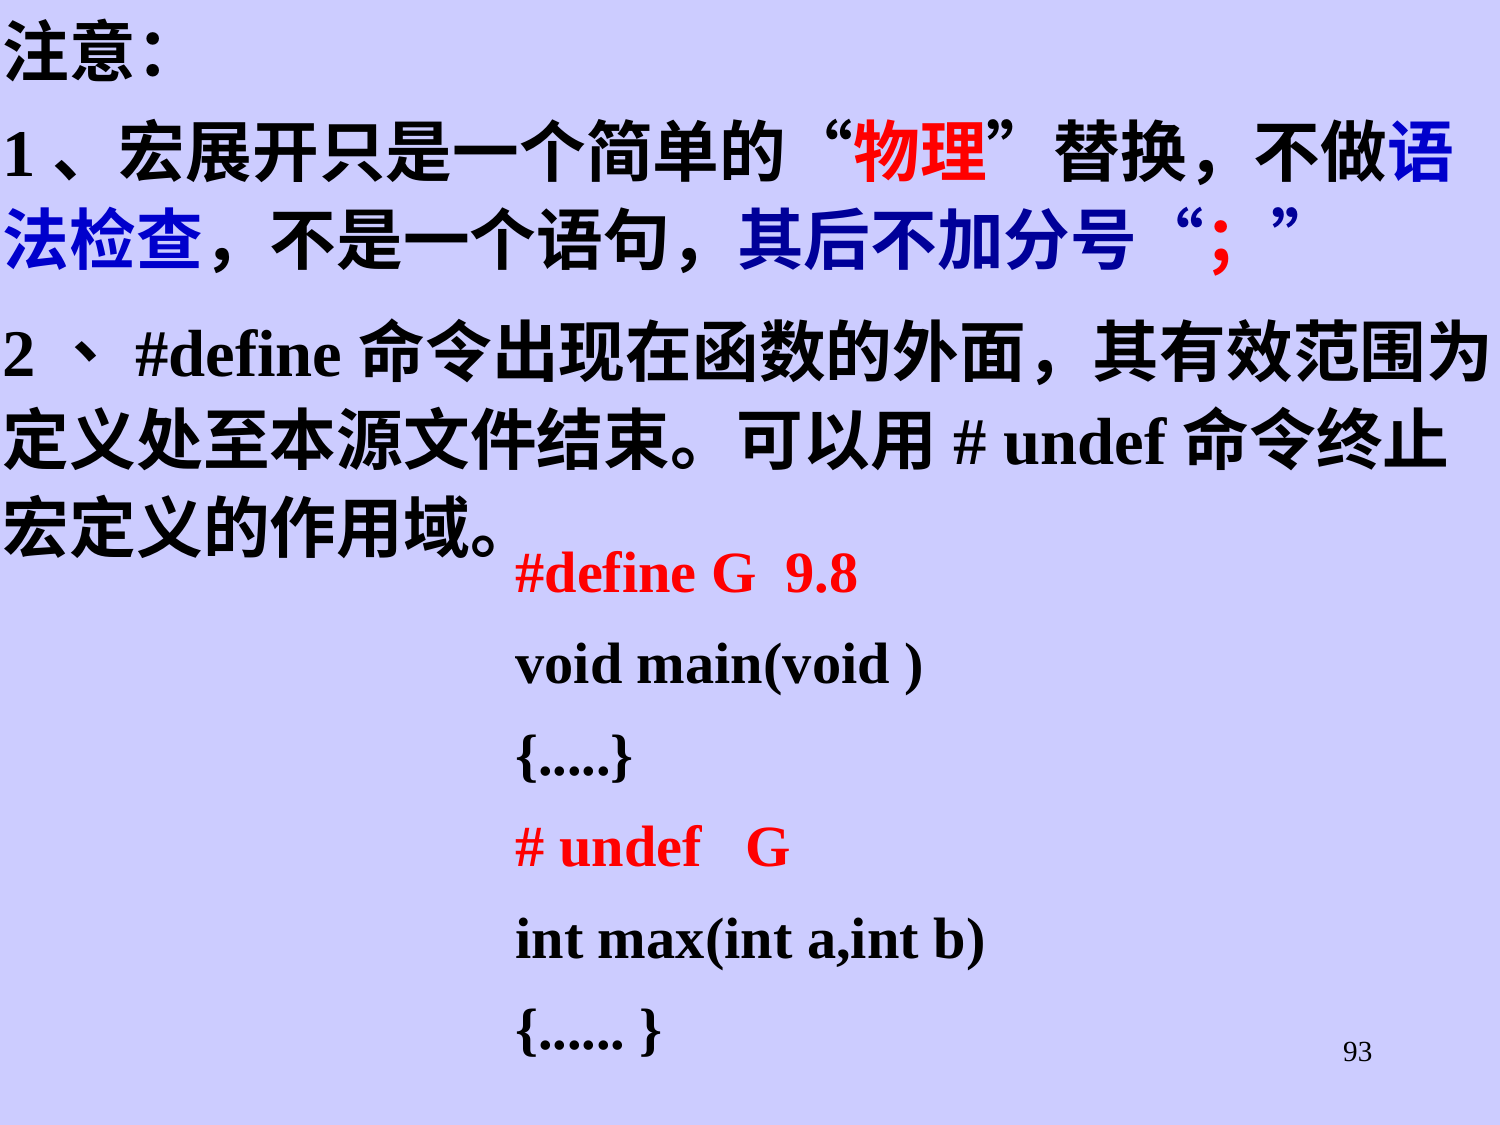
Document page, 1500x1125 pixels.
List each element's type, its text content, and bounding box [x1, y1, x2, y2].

text_box 注意： [0, 0, 363, 92]
text_box #define G 9.8 void main(void ) {.....} # undef G int max(int a,int b) {...... } [512, 525, 1276, 1064]
text_box 1、宏展开只是一个简单的“物理”替换，不做语法检查，不是一个语句，其后不加分号“；” [0, 99, 1500, 280]
text_box [1074, 1025, 1388, 1101]
text_box 2、#define命令出现在函数的外面，其有效范围为定义处至本源文件结束。可以用# undef命令终止宏定义的作用域。 [0, 299, 1500, 568]
